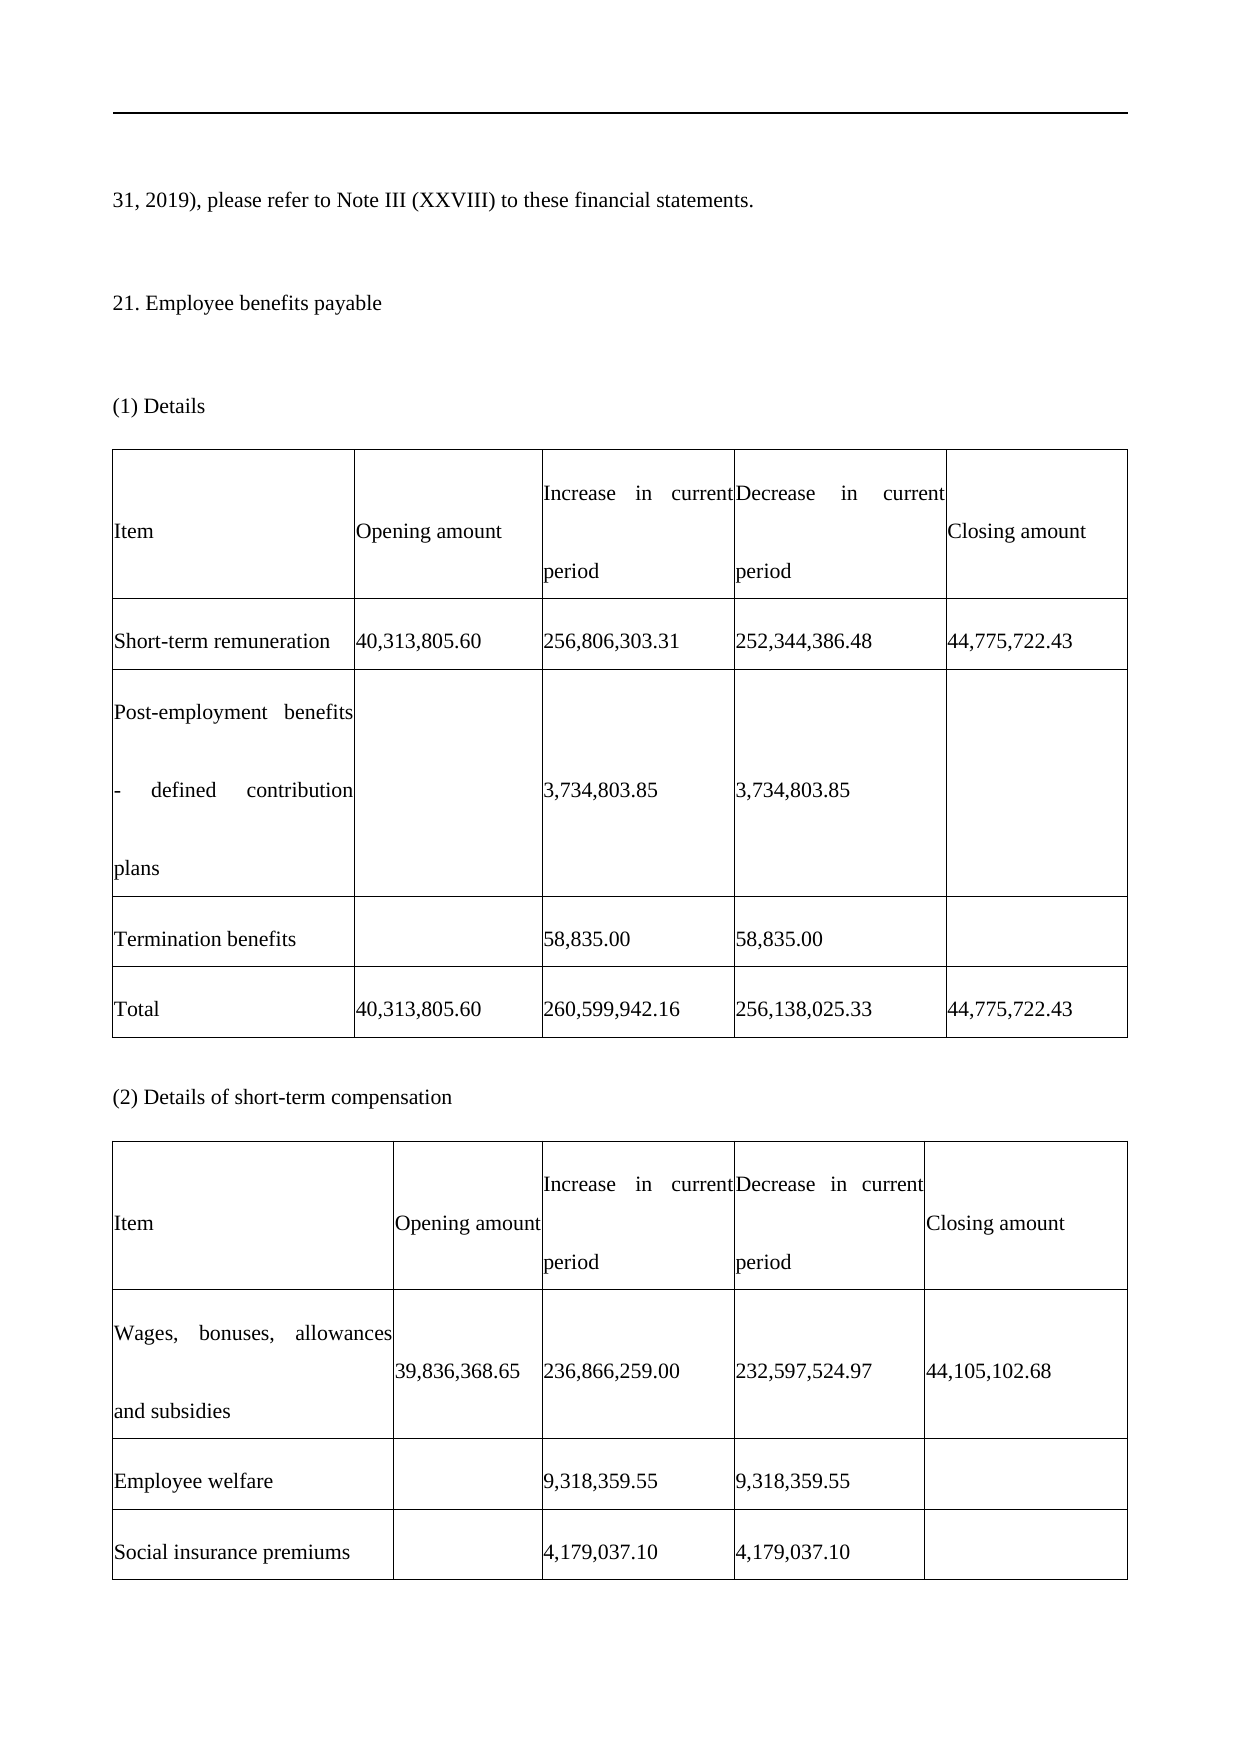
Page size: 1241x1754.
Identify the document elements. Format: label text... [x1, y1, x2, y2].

table_header Closing amount [925, 1142, 1127, 1289]
table_cell [394, 1439, 542, 1509]
table_cell 40,313,805.60 [355, 967, 542, 1037]
table_header Increase in current period [543, 1142, 734, 1289]
table_header Item [113, 450, 354, 598]
table_cell [355, 670, 542, 896]
table_header Opening amount [394, 1142, 542, 1289]
table_cell Employee welfare [113, 1439, 393, 1509]
table_cell 39,836,368.65 [394, 1290, 542, 1438]
table_cell Post-employment benefits - defined contribution plans [113, 670, 354, 896]
table_cell Termination benefits [113, 897, 354, 966]
table_header Increase in current period [543, 450, 734, 598]
table_cell [925, 1439, 1127, 1509]
table_cell 3,734,803.85 [735, 670, 946, 896]
table_cell Total [113, 967, 354, 1037]
table_cell 256,138,025.33 [735, 967, 946, 1037]
table_cell 236,866,259.00 [543, 1290, 734, 1438]
table_header Item [113, 1142, 393, 1289]
table_header Closing amount [947, 450, 1127, 598]
table_cell 260,599,942.16 [543, 967, 734, 1037]
text 31, 2019), please refer to Note III (XXVIII) to these financial statements. [112, 158, 1128, 221]
table_cell Social insurance premiums [113, 1510, 393, 1579]
table_cell 9,318,359.55 [735, 1439, 924, 1509]
table_cell 44,775,722.43 [947, 599, 1127, 669]
table_cell Short-term remuneration [113, 599, 354, 669]
table_cell 44,775,722.43 [947, 967, 1127, 1037]
text (1) Details [112, 364, 1128, 426]
table_cell 256,806,303.31 [543, 599, 734, 669]
table_cell 3,734,803.85 [543, 670, 734, 896]
table_cell 58,835.00 [543, 897, 734, 966]
table_cell 252,344,386.48 [735, 599, 946, 669]
table_cell [394, 1510, 542, 1579]
table_cell 9,318,359.55 [543, 1439, 734, 1509]
text (2) Details of short-term compensation [112, 1055, 1128, 1117]
table_cell [355, 897, 542, 966]
table_header Decrease in current period [735, 1142, 924, 1289]
table_cell 44,105,102.68 [925, 1290, 1127, 1438]
table_header Opening amount [355, 450, 542, 598]
table_cell 40,313,805.60 [355, 599, 542, 669]
text 21. Employee benefits payable [112, 261, 1128, 323]
table_cell 232,597,524.97 [735, 1290, 924, 1438]
table_cell [947, 670, 1127, 896]
table_cell Wages, bonuses, allowances and subsidies [113, 1290, 393, 1438]
table_cell 4,179,037.10 [543, 1510, 734, 1579]
table_cell 58,835.00 [735, 897, 946, 966]
table_cell [925, 1510, 1127, 1579]
table_header Decrease in current period [735, 450, 946, 598]
table_cell [947, 897, 1127, 966]
table_cell 4,179,037.10 [735, 1510, 924, 1579]
